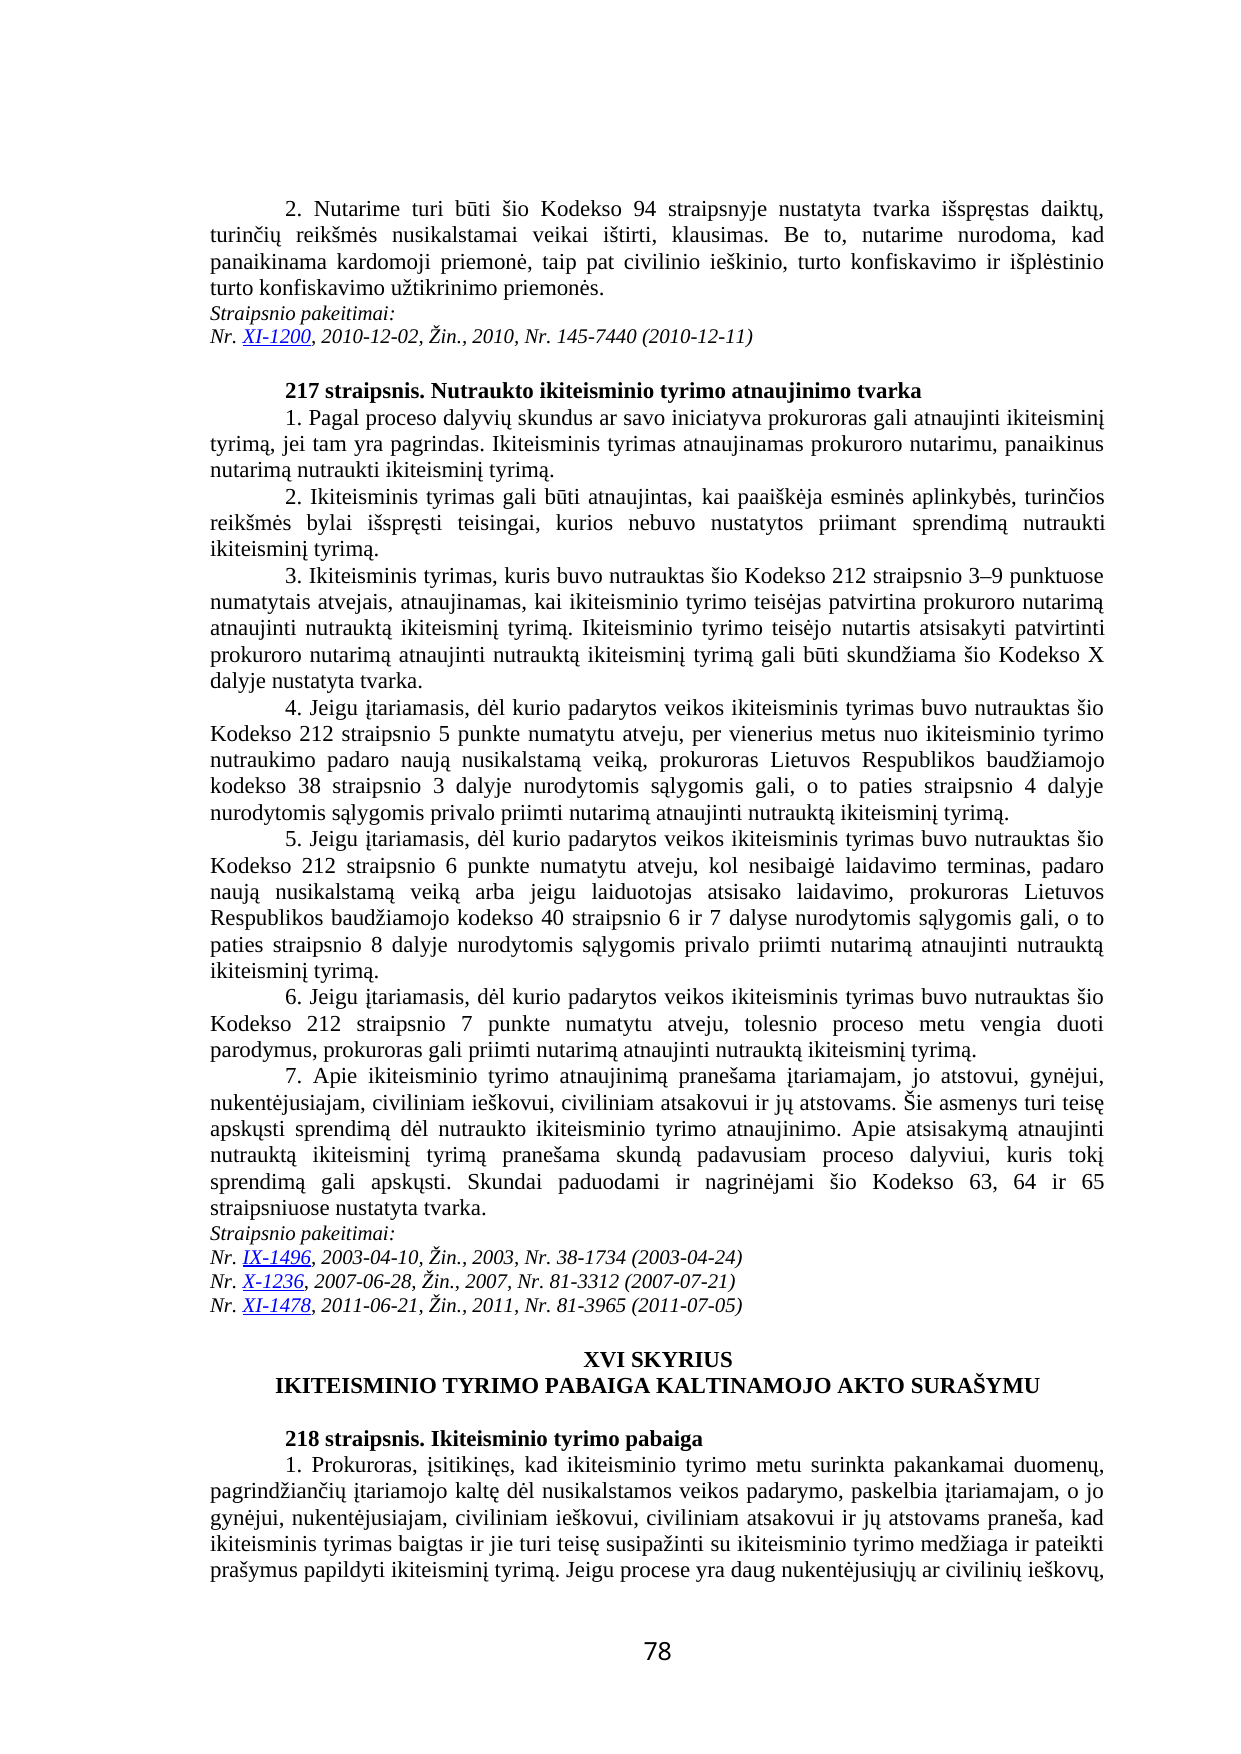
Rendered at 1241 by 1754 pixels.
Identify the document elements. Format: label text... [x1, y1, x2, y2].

text Nr. XI-1478, 2011-06-21, Žin., 2011, Nr. 81-3965 (2011-07-05) [210, 1293, 1106, 1317]
text 1. Prokuroras, įsitikinęs, kad ikiteisminio tyrimo metu surinkta pakankamai duomenų, pagrindžiančių įtariamojo kaltę dėl nusikalstamos veikos padarymo, paskelbia įtariamajam, o jo gynėjui, nukentėjusiajam, civiliniam ieškovui, civiliniam atsakovui ir jų atstovams praneša, kad ikiteisminis tyrimas baigtas ir jie turi teisę susipažinti su ikiteisminio tyrimo medžiaga ir pateikti prašymus papildyti ikiteisminį tyrimą. Jeigu procese yra daug nukentėjusiųjų ar civilinių ieškovų, [210, 1451, 1106, 1583]
text Straipsnio pakeitimai: [210, 1221, 1106, 1245]
text 5. Jeigu įtariamasis, dėl kurio padarytos veikos ikiteisminis tyrimas buvo nutrauktas šio Kodekso 212 straipsnio 6 punkte numatytu atveju, kol nesibaigė laidavimo terminas, padaro naują nusikalstamą veiką arba jeigu laiduotojas atsisako laidavimo, prokuroras Lietuvos Respublikos baudžiamojo kodekso 40 straipsnio 6 ir 7 dalyse nurodytomis sąlygomis gali, o to paties straipsnio 8 dalyje nurodytomis sąlygomis privalo priimti nutarimą atnaujinti nutrauktą ikiteisminį tyrimą. [210, 825, 1106, 983]
text 217 straipsnis. Nutraukto ikiteisminio tyrimo atnaujinimo tvarka [210, 377, 1106, 404]
subtitle XVI skyrius [210, 1346, 1106, 1372]
text 6. Jeigu įtariamasis, dėl kurio padarytos veikos ikiteisminis tyrimas buvo nutrauktas šio Kodekso 212 straipsnio 7 punkte numatytu atveju, tolesnio proceso metu vengia duoti parodymus, prokuroras gali priimti nutarimą atnaujinti nutrauktą ikiteisminį tyrimą. [210, 983, 1106, 1062]
text 4. Jeigu įtariamasis, dėl kurio padarytos veikos ikiteisminis tyrimas buvo nutrauktas šio Kodekso 212 straipsnio 5 punkte numatytu atveju, per vienerius metus nuo ikiteisminio tyrimo nutraukimo padaro naują nusikalstamą veiką, prokuroras Lietuvos Respublikos baudžiamojo kodekso 38 straipsnio 3 dalyje nurodytomis sąlygomis gali, o to paties straipsnio 4 dalyje nurodytomis sąlygomis privalo priimti nutarimą atnaujinti nutrauktą ikiteisminį tyrimą. [210, 693, 1106, 825]
text Straipsnio pakeitimai: [210, 300, 1106, 324]
text 2. Ikiteisminis tyrimas gali būti atnaujintas, kai paaiškėja esminės aplinkybės, turinčios reikšmės bylai išspręsti teisingai, kurios nebuvo nustatytos priimant sprendimą nutraukti ikiteisminį tyrimą. [210, 483, 1106, 562]
text 218 straipsnis. Ikiteisminio tyrimo pabaiga [210, 1425, 1106, 1451]
text 2. Nutarime turi būti šio Kodekso 94 straipsnyje nustatyta tvarka išspręstas daiktų, turinčių reikšmės nusikalstamai veikai ištirti, klausimas. Be to, nutarime nurodoma, kad panaikinama kardomoji priemonė, taip pat civilinio ieškinio, turto konfiskavimo ir išplėstinio turto konfiskavimo užtikrinimo priemonės. [210, 195, 1106, 300]
text Nr. XI-1200, 2010-12-02, Žin., 2010, Nr. 145-7440 (2010-12-11) [210, 324, 1106, 348]
text 7. Apie ikiteisminio tyrimo atnaujinimą pranešama įtariamajam, jo atstovui, gynėjui, nukentėjusiajam, civiliniam ieškovui, civiliniam atsakovui ir jų atstovams. Šie asmenys turi teisę apskųsti sprendimą dėl nutraukto ikiteisminio tyrimo atnaujinimo. Apie atsisakymą atnaujinti nutrauktą ikiteisminį tyrimą pranešama skundą padavusiam proceso dalyviui, kuris tokį sprendimą gali apskųsti. Skundai paduodami ir nagrinėjami šio Kodekso 63, 64 ir 65 straipsniuose nustatyta tvarka. [210, 1062, 1106, 1221]
text Nr. X-1236, 2007-06-28, Žin., 2007, Nr. 81-3312 (2007-07-21) [210, 1269, 1106, 1293]
text 1. Pagal proceso dalyvių skundus ar savo iniciatyva prokuroras gali atnaujinti ikiteisminį tyrimą, jei tam yra pagrindas. Ikiteisminis tyrimas atnaujinamas prokuroro nutarimu, panaikinus nutarimą nutraukti ikiteisminį tyrimą. [210, 404, 1106, 483]
text Nr. IX-1496, 2003-04-10, Žin., 2003, Nr. 38-1734 (2003-04-24) [210, 1245, 1106, 1269]
text 3. Ikiteisminis tyrimas, kuris buvo nutrauktas šio Kodekso 212 straipsnio 3–9 punktuose numatytais atvejais, atnaujinamas, kai ikiteisminio tyrimo teisėjas patvirtina prokuroro nutarimą atnaujinti nutrauktą ikiteisminį tyrimą. Ikiteisminio tyrimo teisėjo nutartis atsisakyti patvirtinti prokuroro nutarimą atnaujinti nutrauktą ikiteisminį tyrimą gali būti skundžiama šio Kodekso X dalyje nustatyta tvarka. [210, 562, 1106, 693]
text Ikiteisminio tyrimo pabaiga kaltinamojo akto surašymu [210, 1372, 1106, 1398]
